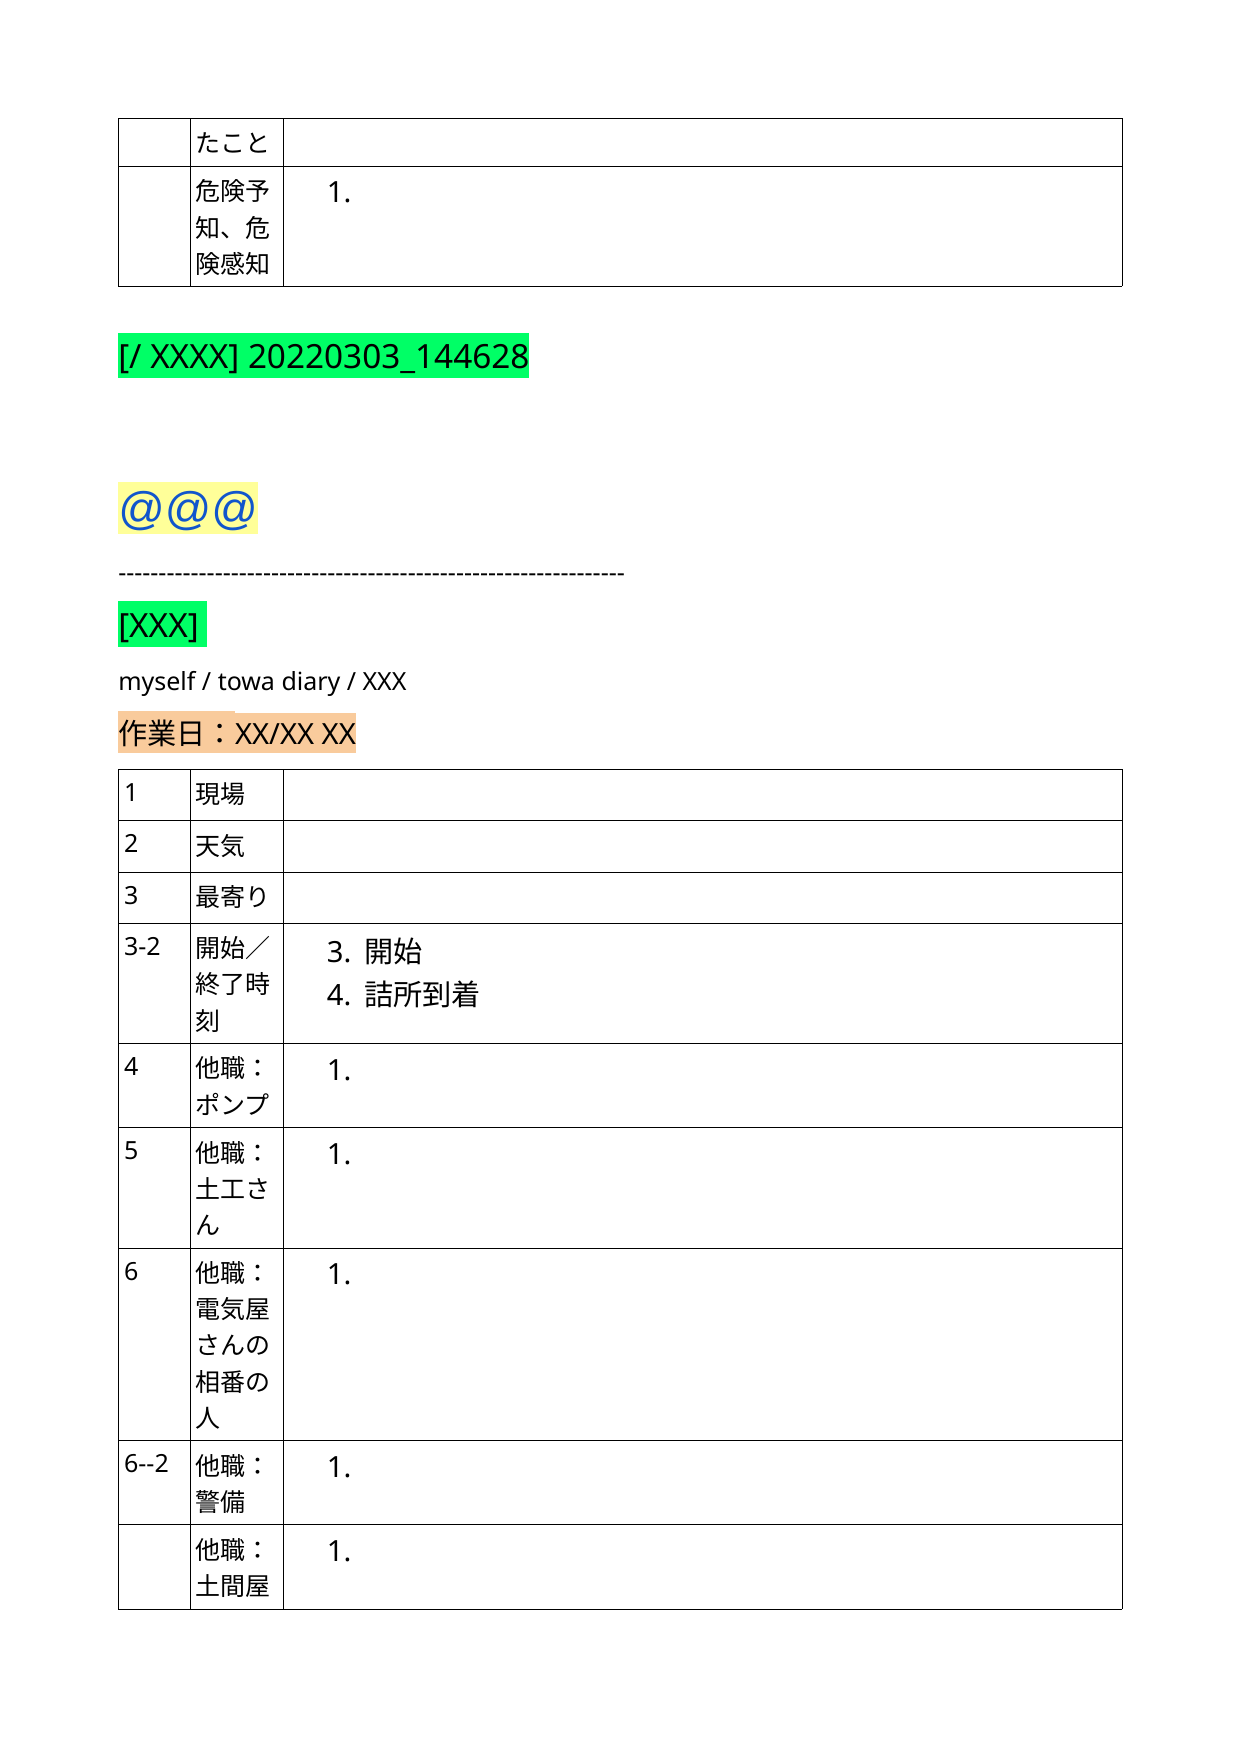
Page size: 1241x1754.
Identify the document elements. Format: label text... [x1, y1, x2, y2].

text @@@ [118, 482, 1122, 534]
table_cell 最寄り [191, 873, 283, 923]
table_cell 危険予知、危険感知 [191, 167, 283, 286]
table_cell 他職：警備 [191, 1441, 283, 1524]
table_header 現場 [191, 770, 283, 820]
table_cell 3-2 [119, 924, 190, 1043]
table_cell [119, 1525, 190, 1608]
table_cell [284, 1128, 1122, 1247]
table_cell 他職：土工さん [191, 1128, 283, 1247]
table_cell [284, 873, 1122, 923]
table_cell 4 [119, 1044, 190, 1127]
table_header [284, 770, 1122, 820]
table_cell 6 [119, 1249, 190, 1440]
text [/ XXXX] 20220303_144628 [118, 333, 1122, 378]
table_cell [284, 167, 1122, 286]
table_cell [284, 119, 1122, 166]
text myself / towa diary / XXX [118, 664, 1122, 698]
table_cell 2 [119, 821, 190, 872]
table_cell 開始／終了時刻 [191, 924, 283, 1043]
table_cell 6--2 [119, 1441, 190, 1524]
table_cell 他職：電気屋さんの相番の人 [191, 1249, 283, 1440]
table_cell 他職：ポンプ [191, 1044, 283, 1127]
table_cell [284, 1441, 1122, 1524]
table_cell たこと [191, 119, 283, 166]
table_cell 開始 詰所到着 [284, 924, 1122, 1043]
table_cell [119, 119, 190, 166]
table_cell 3 [119, 873, 190, 923]
text --------------------------------------------------------------- [118, 554, 1122, 588]
table_cell [284, 1044, 1122, 1127]
table_cell [119, 167, 190, 286]
table_cell 天気 [191, 821, 283, 872]
text [XXX] [118, 601, 1122, 647]
table_cell 5 [119, 1128, 190, 1247]
table_header 1 [119, 770, 190, 820]
table_cell [284, 1525, 1122, 1608]
table_cell [284, 821, 1122, 872]
table_cell [284, 1249, 1122, 1440]
table_cell 他職：土間屋 [191, 1525, 283, 1608]
text 作業日：XX/XX XX [118, 711, 1122, 753]
